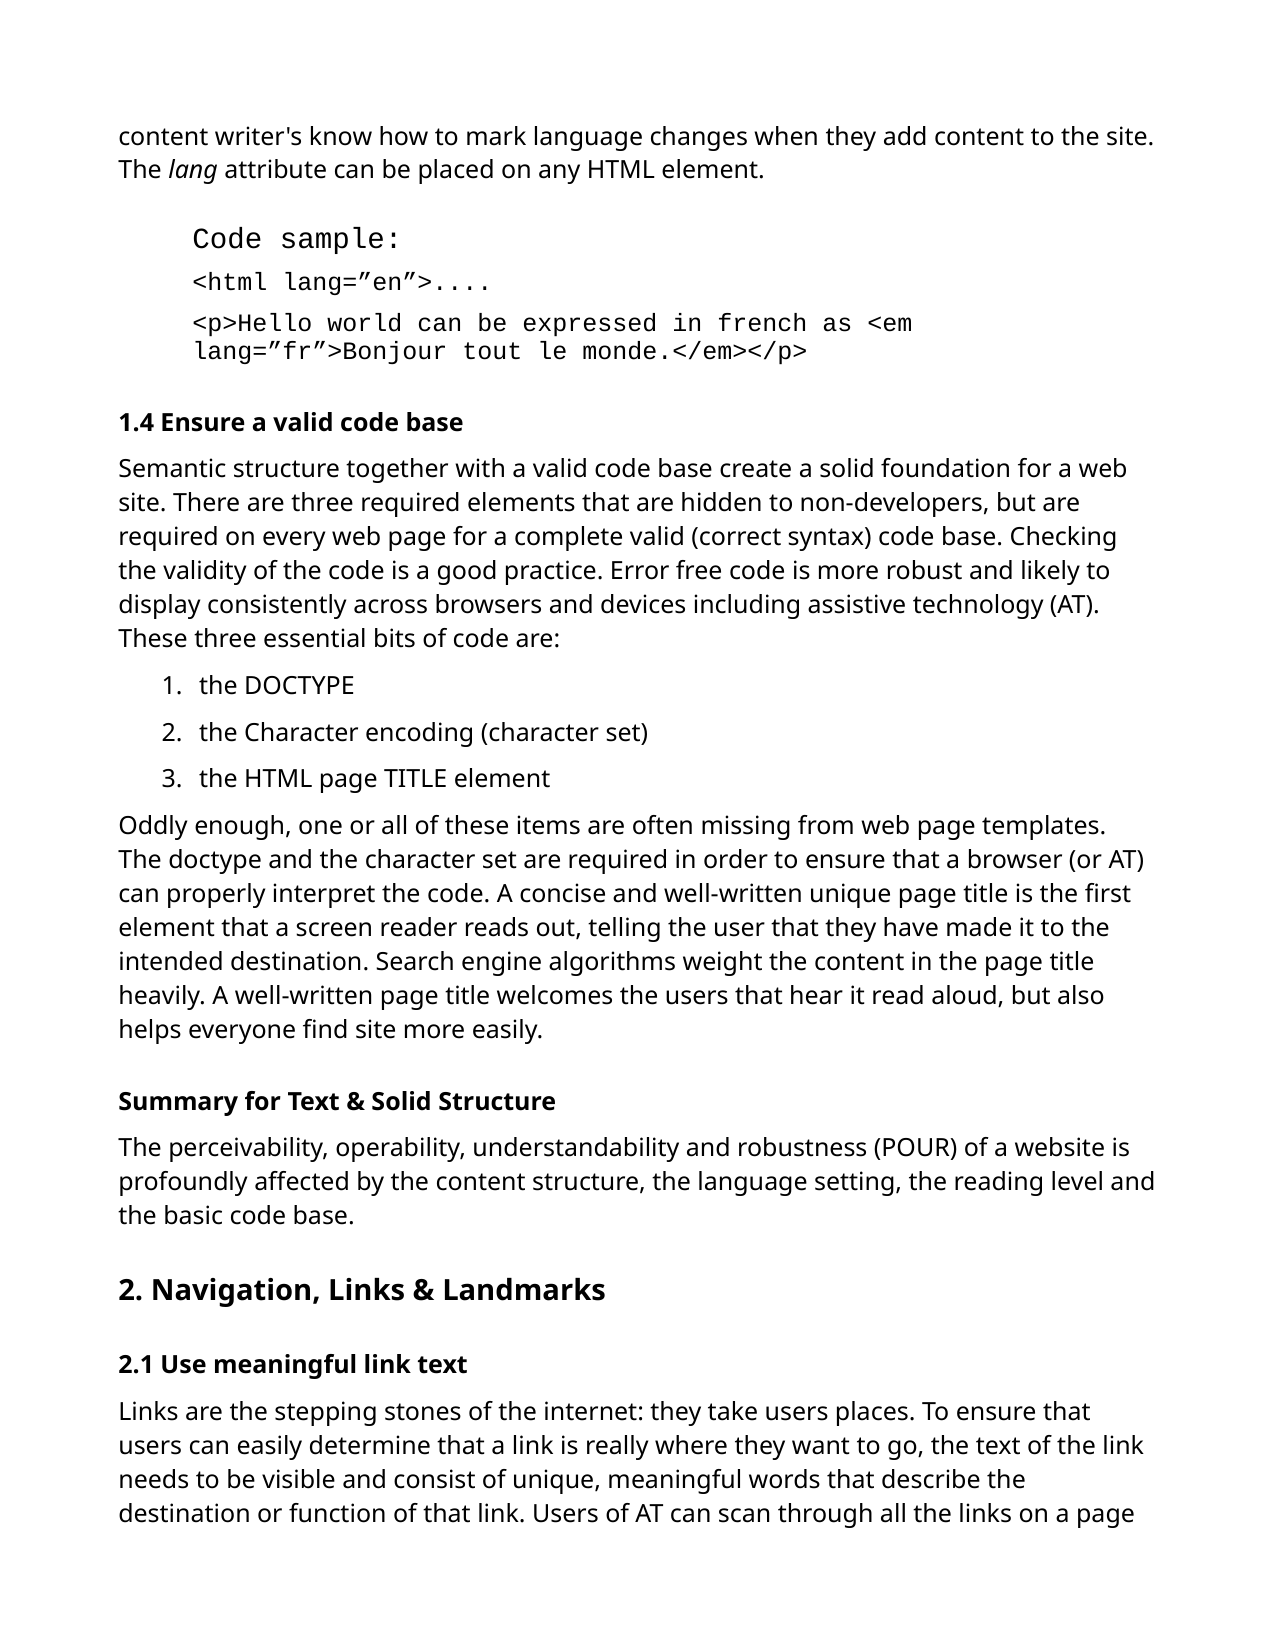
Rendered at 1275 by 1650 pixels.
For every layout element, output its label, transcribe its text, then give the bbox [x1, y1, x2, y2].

list the HTML page TITLE element [161, 761, 1157, 795]
subtitle 2. Navigation, Links & Landmarks [118, 1269, 1157, 1309]
text content writer's know how to mark language changes when they add content to the site. The lang attribute can be placed on any HTML element. [118, 118, 1157, 186]
text The perceivability, operability, understandability and robustness (POUR) of a website is profoundly affected by the content structure, the language setting, the reading level and the basic code base. [118, 1130, 1157, 1232]
subtitle Summary for Text & Solid Structure [118, 1083, 1157, 1117]
text <html lang=”en”>.... [192, 269, 1157, 298]
subtitle 2.1 Use meaningful link text [118, 1347, 1157, 1381]
text Links are the stepping stones of the internet: they take users places. To ensure that users can easily determine that a link is really where they want to go, the text of the link needs to be visible and consist of unique, meaningful words that describe the destination or function of that link. Users of AT can scan through all the links on a page [118, 1393, 1157, 1529]
list the Character encoding (character set) [161, 714, 1157, 748]
text <p>Hello world can be expressed in french as <em lang=”fr”>Bonjour tout le monde.</em></p> [192, 310, 1157, 367]
text Semantic structure together with a valid code base create a solid foundation for a web site. There are three required elements that are hidden to non-developers, but are required on every web page for a complete valid (correct syntax) code base. Checking the validity of the code is a good practice. Error free code is more robust and likely to display consistently across browsers and devices including assistive technology (AT). These three essential bits of code are: [118, 451, 1157, 655]
subtitle 1.4 Ensure a valid code base [118, 404, 1157, 438]
list the DOCTYPE [161, 668, 1157, 702]
text Oddly enough, one or all of these items are often missing from web page templates. The doctype and the character set are required in order to ensure that a browser (or AT) can properly interpret the code. A concise and well-written unique page title is the first element that a screen reader reads out, telling the user that they have made it to the intended destination. Search engine algorithms weight the content in the page title heavily. A well-written page title welcomes the users that hear it read aloud, but also helps everyone find site more easily. [118, 807, 1157, 1046]
subtitle Code sample: [118, 224, 1157, 257]
